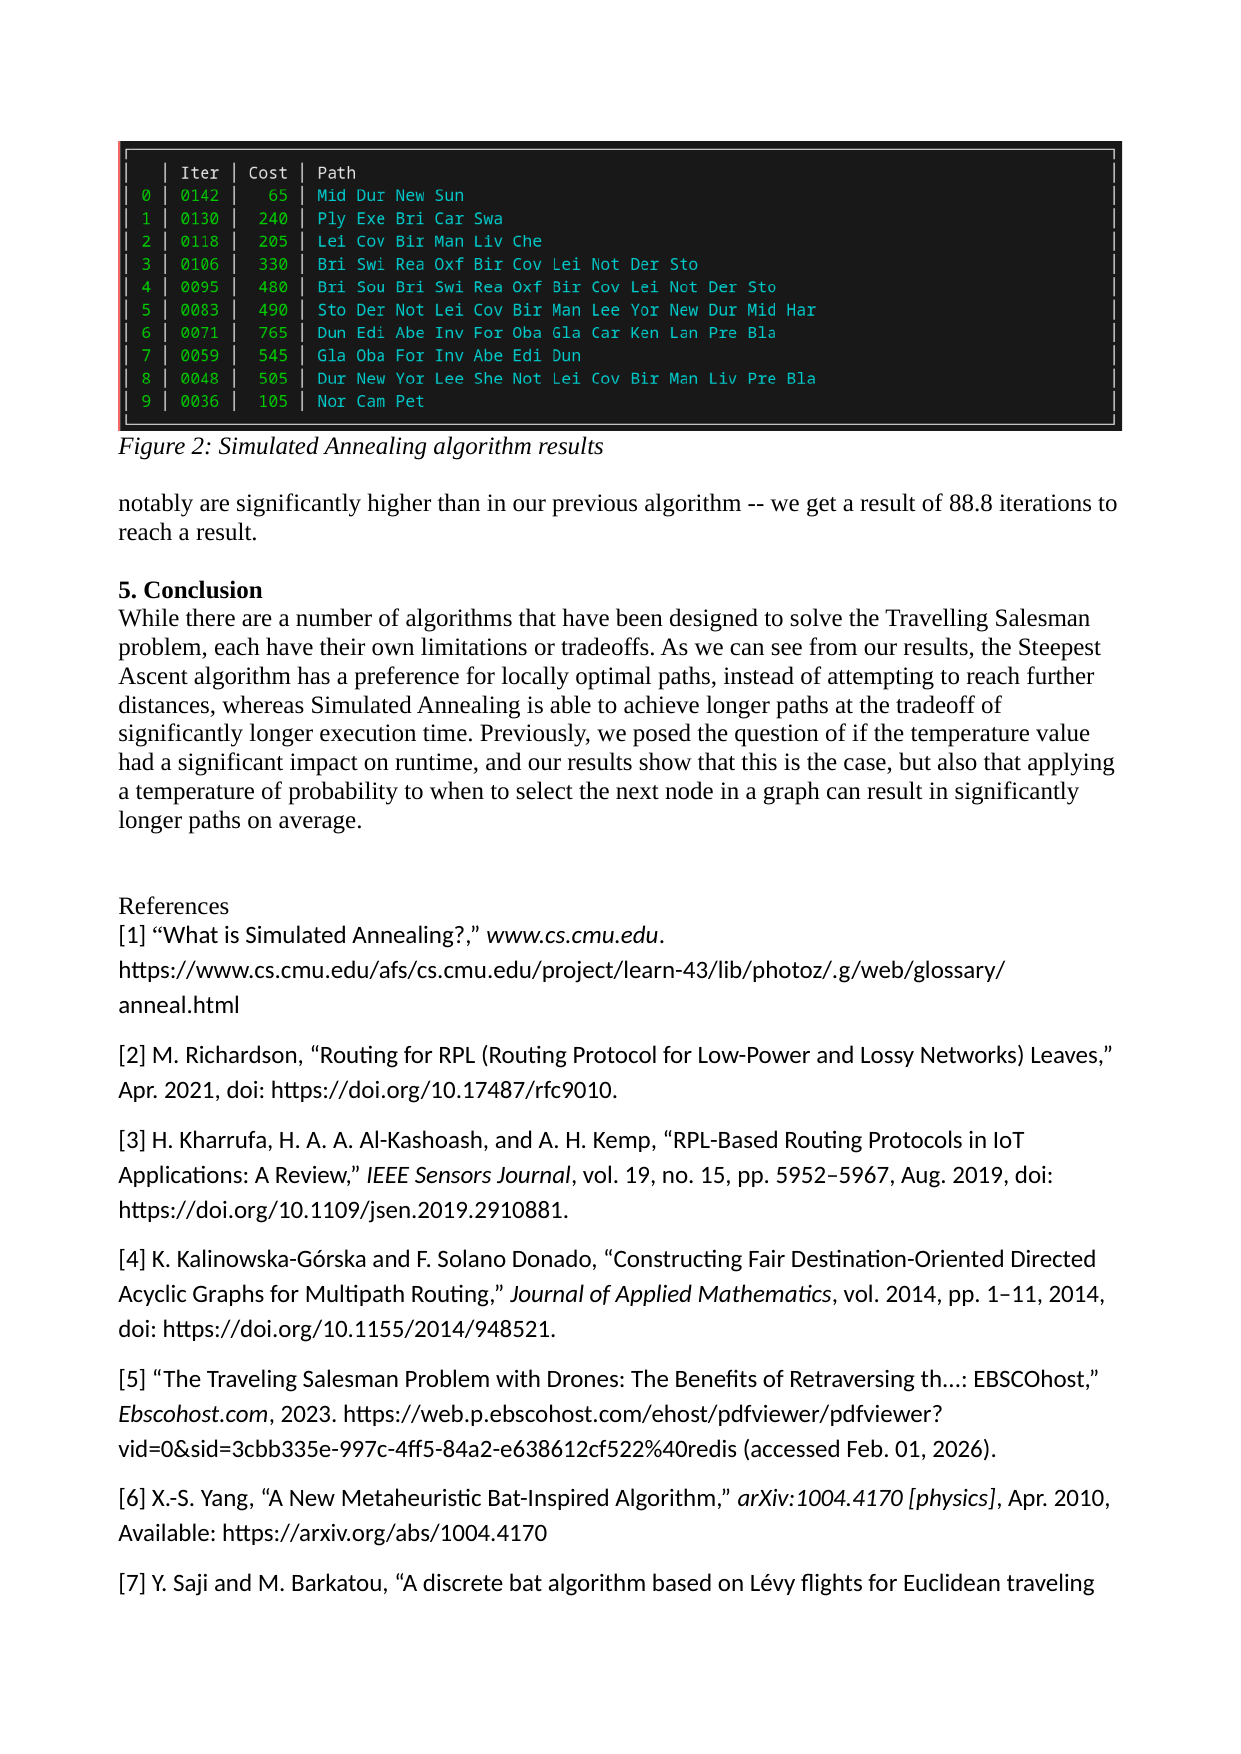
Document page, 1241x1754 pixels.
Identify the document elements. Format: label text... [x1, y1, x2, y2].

text [6] X.-S. Yang, “A New Metaheuristic Bat-Inspired Algorithm,” arXiv:1004.4170 [physics], Apr. 2010, Available: https://arxiv.org/abs/1004.4170 [118, 1483, 1122, 1548]
text While there are a number of algorithms that have been designed to solve the Travelling Salesman problem, each have their own limitations or tradeoffs. As we can see from our results, the Steepest Ascent algorithm has a preference for locally optimal paths, instead of attempting to reach further distances, whereas Simulated Annealing is able to achieve longer paths at the tradeoff of significantly longer execution time. Previously, we posed the question of if the temperature value had a significant impact on runtime, and our results show that this is the case, but also that applying a temperature of probability to when to select the next node in a graph can result in significantly longer paths on average. [118, 603, 1122, 833]
text References [118, 891, 1122, 920]
text [3] H. Kharrufa, H. A. A. Al-Kashoash, and A. H. Kemp, “RPL-Based Routing Protocols in IoT Applications: A Review,” IEEE Sensors Journal, vol. 19, no. 15, pp. 5952–5967, Aug. 2019, doi: https://doi.org/10.1109/jsen.2019.2910881. [118, 1124, 1122, 1224]
text ‌[7] Y. Saji and M. Barkatou, “A discrete bat algorithm based on Lévy flights for Euclidean traveling [118, 1567, 1122, 1598]
text [1] “What is Simulated Annealing?,” www.cs.cmu.edu. https://www.cs.cmu.edu/afs/cs.cmu.edu/project/learn-43/lib/photoz/.g/web/glossary/anneal.html [118, 920, 1122, 1020]
text ‌[5] “The Traveling Salesman Problem with Drones: The Benefits of Retraversing th...: EBSCOhost,” Ebscohost.com, 2023. https://web.p.ebscohost.com/ehost/pdfviewer/pdfviewer?vid=0&sid=3cbb335e-997c-4ff5-84a2-e638612cf522%40redis (accessed Feb. 01, 2026). [118, 1363, 1122, 1463]
text 5. Conclusion [118, 575, 1122, 603]
text Figure 2: Simulated Annealing algorithm results [118, 431, 1122, 460]
text notably are significantly higher than in our previous algorithm -- we get a result of 88.8 iterations to reach a result. [118, 488, 1122, 546]
picture [118, 141, 1123, 431]
text [4] K. Kalinowska-Górska and F. Solano Donado, “Constructing Fair Destination-Oriented Directed Acyclic Graphs for Multipath Routing,” Journal of Applied Mathematics, vol. 2014, pp. 1–11, 2014, doi: https://doi.org/10.1155/2014/948521. [118, 1243, 1122, 1344]
text [2] M. Richardson, “Routing for RPL (Routing Protocol for Low-Power and Lossy Networks) Leaves,” Apr. 2021, doi: https://doi.org/10.17487/rfc9010. [118, 1039, 1122, 1105]
